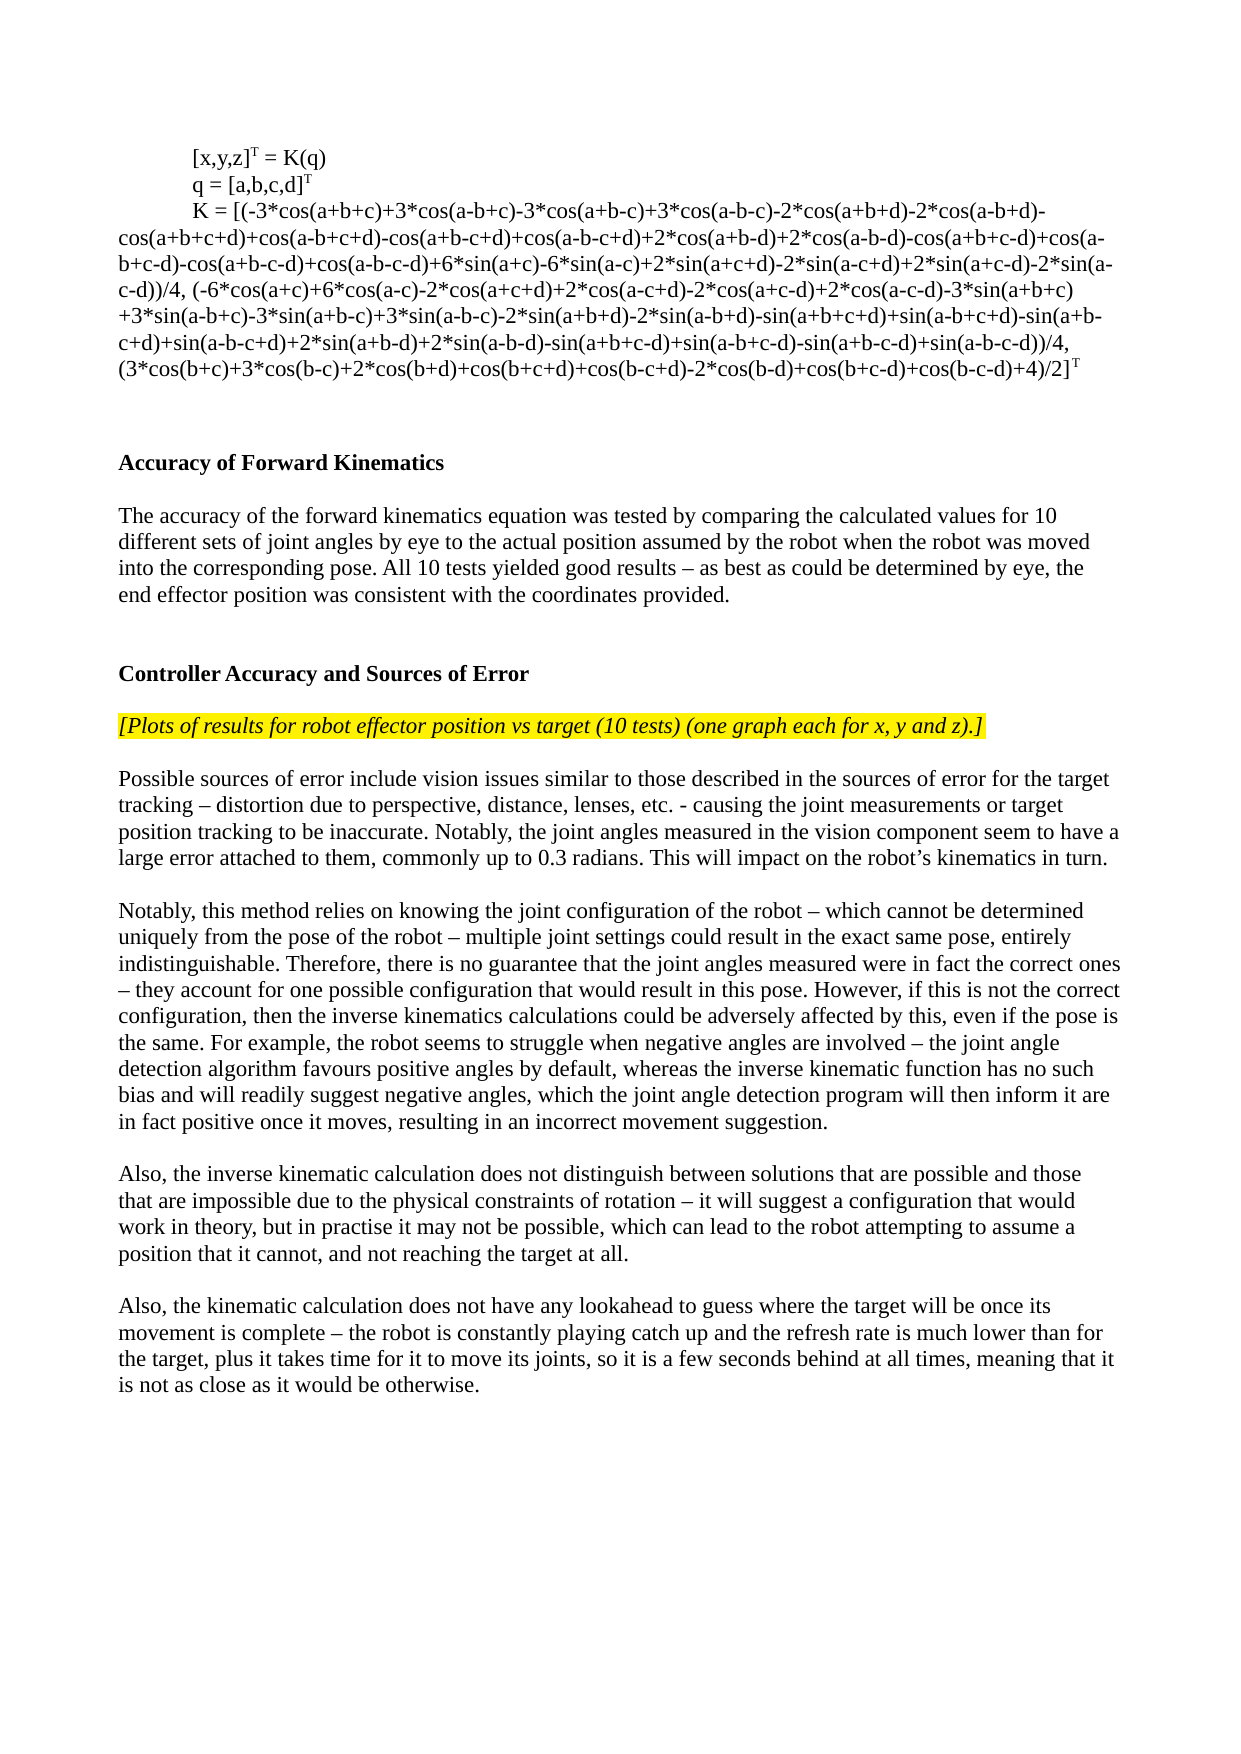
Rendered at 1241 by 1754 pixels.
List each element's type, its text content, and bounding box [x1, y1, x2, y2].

text q = [a,b,c,d]T [118, 171, 1122, 197]
text The accuracy of the forward kinematics equation was tested by comparing the calculated values for 10 different sets of joint angles by eye to the actual position assumed by the robot when the robot was moved into the corresponding pose. All 10 tests yielded good results – as best as could be determined by eye, the end effector position was consistent with the coordinates provided. [118, 502, 1122, 607]
text [x,y,z]T = K(q) [118, 144, 1122, 171]
text Also, the kinematic calculation does not have any lookahead to guess where the target will be once its movement is complete – the robot is constantly playing catch up and the refresh rate is much lower than for the target, plus it takes time for it to move its joints, so it is a few seconds behind at all times, meaning that it is not as close as it would be otherwise. [118, 1292, 1122, 1398]
text Also, the inverse kinematic calculation does not distinguish between solutions that are possible and those that are impossible due to the physical constraints of rotation – it will suggest a configuration that would work in theory, but in practise it may not be possible, which can lead to the robot attempting to assume a position that it cannot, and not reaching the target at all. [118, 1161, 1122, 1266]
text Notably, this method relies on knowing the joint configuration of the robot – which cannot be determined uniquely from the pose of the robot – multiple joint settings could result in the exact same pose, entirely indistinguishable. Therefore, there is no guarantee that the joint angles measured were in fact the correct ones – they account for one possible configuration that would result in this pose. However, if this is not the correct configuration, then the inverse kinematics calculations could be adversely affected by this, even if the pose is the same. For example, the robot seems to struggle when negative angles are involved – the joint angle detection algorithm favours positive angles by default, whereas the inverse kinematic function has no such bias and will readily suggest negative angles, which the joint angle detection program will then inform it are in fact positive once it moves, resulting in an incorrect movement suggestion. [118, 897, 1122, 1134]
text K = [(-3*cos(a+b+c)+3*cos(a-b+c)-3*cos(a+b-c)+3*cos(a-b-c)-2*cos(a+b+d)-2*cos(a-b+d)-cos(a+b+c+d)+cos(a-b+c+d)-cos(a+b-c+d)+cos(a-b-c+d)+2*cos(a+b-d)+2*cos(a-b-d)-cos(a+b+c-d)+cos(a-b+c-d)-cos(a+b-c-d)+cos(a-b-c-d)+6*sin(a+c)-6*sin(a-c)+2*sin(a+c+d)-2*sin(a-c+d)+2*sin(a+c-d)-2*sin(a-c-d))/4, (-6*cos(a+c)+6*cos(a-c)-2*cos(a+c+d)+2*cos(a-c+d)-2*cos(a+c-d)+2*cos(a-c-d)-3*sin(a+b+c)+3*sin(a-b+c)-3*sin(a+b-c)+3*sin(a-b-c)-2*sin(a+b+d)-2*sin(a-b+d)-sin(a+b+c+d)+sin(a-b+c+d)-sin(a+b-c+d)+sin(a-b-c+d)+2*sin(a+b-d)+2*sin(a-b-d)-sin(a+b+c-d)+sin(a-b+c-d)-sin(a+b-c-d)+sin(a-b-c-d))/4, (3*cos(b+c)+3*cos(b-c)+2*cos(b+d)+cos(b+c+d)+cos(b-c+d)-2*cos(b-d)+cos(b+c-d)+cos(b-c-d)+4)/2]T [118, 197, 1122, 382]
text Possible sources of error include vision issues similar to those described in the sources of error for the target tracking – distortion due to perspective, distance, lenses, etc. - causing the joint measurements or target position tracking to be inaccurate. Notably, the joint angles measured in the vision component seem to have a large error attached to them, commonly up to 0.3 radians. This will impact on the robot’s kinematics in turn. [118, 765, 1122, 871]
text Accuracy of Forward Kinematics [118, 449, 1122, 475]
text Controller Accuracy and Sources of Error [118, 660, 1122, 686]
text [Plots of results for robot effector position vs target (10 tests) (one graph each for x, y and z).] [118, 712, 1122, 739]
